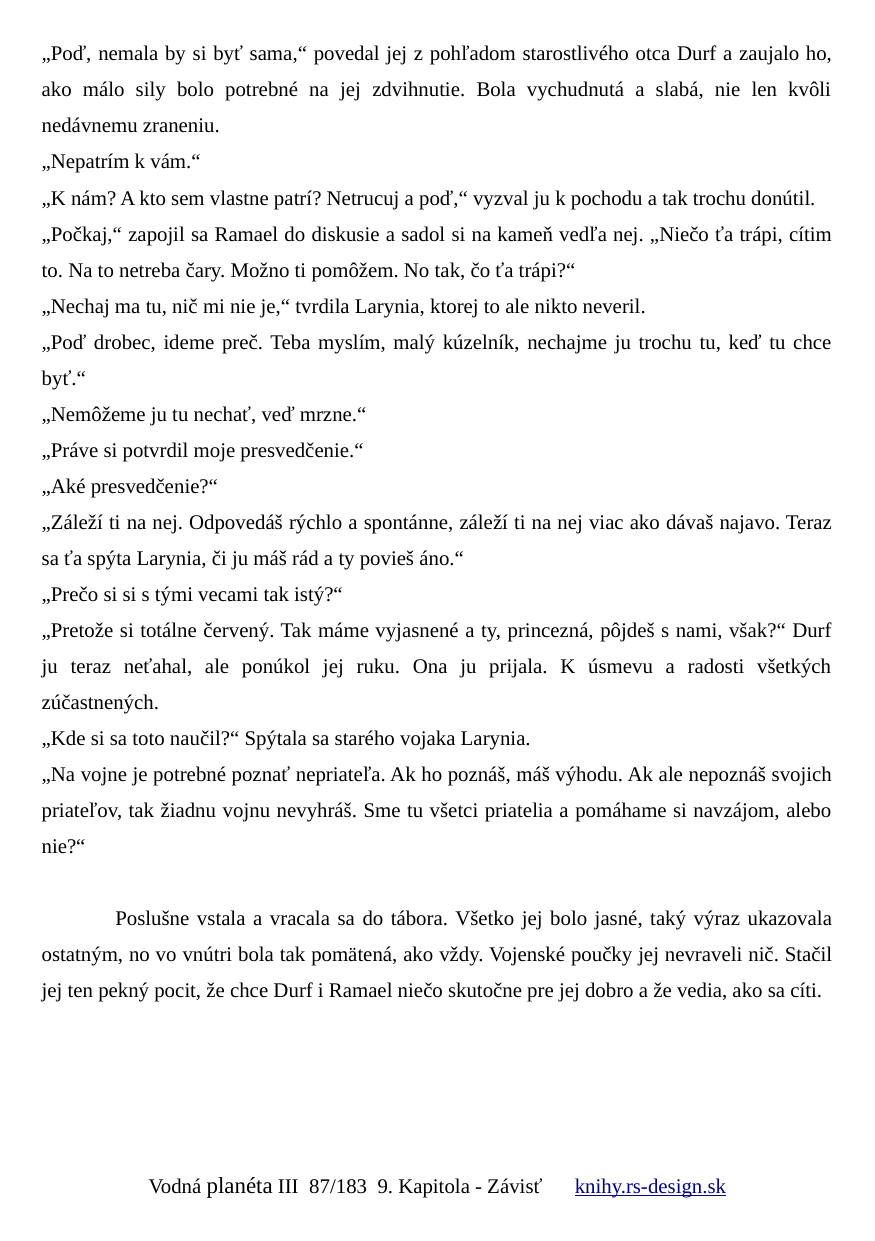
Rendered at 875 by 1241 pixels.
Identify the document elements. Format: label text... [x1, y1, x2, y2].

text Poslušne vstala a vracala sa do tábora. Všetko jej bolo jasné, taký výraz ukazovala ostatným, no vo vnútri bola tak pomätená, ako vždy. Vojenské poučky jej nevraveli nič. Stačil jej ten pekný pocit, že chce Durf i Ramael niečo skutočne pre jej dobro a že vedia, ako sa cíti. [41, 906, 833, 1002]
text „Poď, nemala by si byť sama,“ povedal jej z pohľadom starostlivého otca Durf a zaujalo ho, ako málo sily bolo potrebné na jej zdvihnutie. Bola vychudnutá a slabá, nie len kvôli nedávnemu zraneniu. [41, 41, 833, 137]
text „Poď drobec, ideme preč. Teba myslím, malý kúzelník, nechajme ju trochu tu, keď tu chce byť.“ [41, 330, 833, 390]
text „Počkaj,“ zapojil sa Ramael do diskusie a sadol si na kameň vedľa nej. „Niečo ťa trápi, cítim to. Na to netreba čary. Možno ti pomôžem. No tak, čo ťa trápi?“ [41, 222, 833, 282]
text „Práve si potvrdil moje presvedčenie.“ [41, 438, 833, 462]
text „K nám? A kto sem vlastne patrí? Netrucuj a poď,“ vyzval ju k pochodu a tak trochu donútil. [41, 186, 833, 209]
text „Nepatrím k vám.“ [41, 149, 833, 173]
text „Na vojne je potrebné poznať nepriateľa. Ak ho poznáš, máš výhodu. Ak ale nepoznáš svojich priateľov, tak žiadnu vojnu nevyhráš. Sme tu všetci priatelia a pomáhame si navzájom, alebo nie?“ [41, 762, 833, 858]
text „Prečo si si s tými vecami tak istý?“ [41, 582, 833, 606]
text „Nemôžeme ju tu nechať, veď mrzne.“ [41, 402, 833, 426]
text „Nechaj ma tu, nič mi nie je,“ tvrdila Larynia, ktorej to ale nikto neveril. [41, 294, 833, 318]
text „Záleží ti na nej. Odpovedáš rýchlo a spontánne, záleží ti na nej viac ako dávaš najavo. Teraz sa ťa spýta Larynia, či ju máš rád a ty povieš áno.“ [41, 510, 833, 570]
text „Aké presvedčenie?“ [41, 474, 833, 498]
text „Pretože si totálne červený. Tak máme vyjasnené a ty, princezná, pôjdeš s nami, však?“ Durf ju teraz neťahal, ale ponúkol jej ruku. Ona ju prijala. K úsmevu a radosti všetkých zúčastnených. [41, 618, 833, 714]
text „Kde si sa toto naučil?“ Spýtala sa starého vojaka Larynia. [41, 726, 833, 750]
